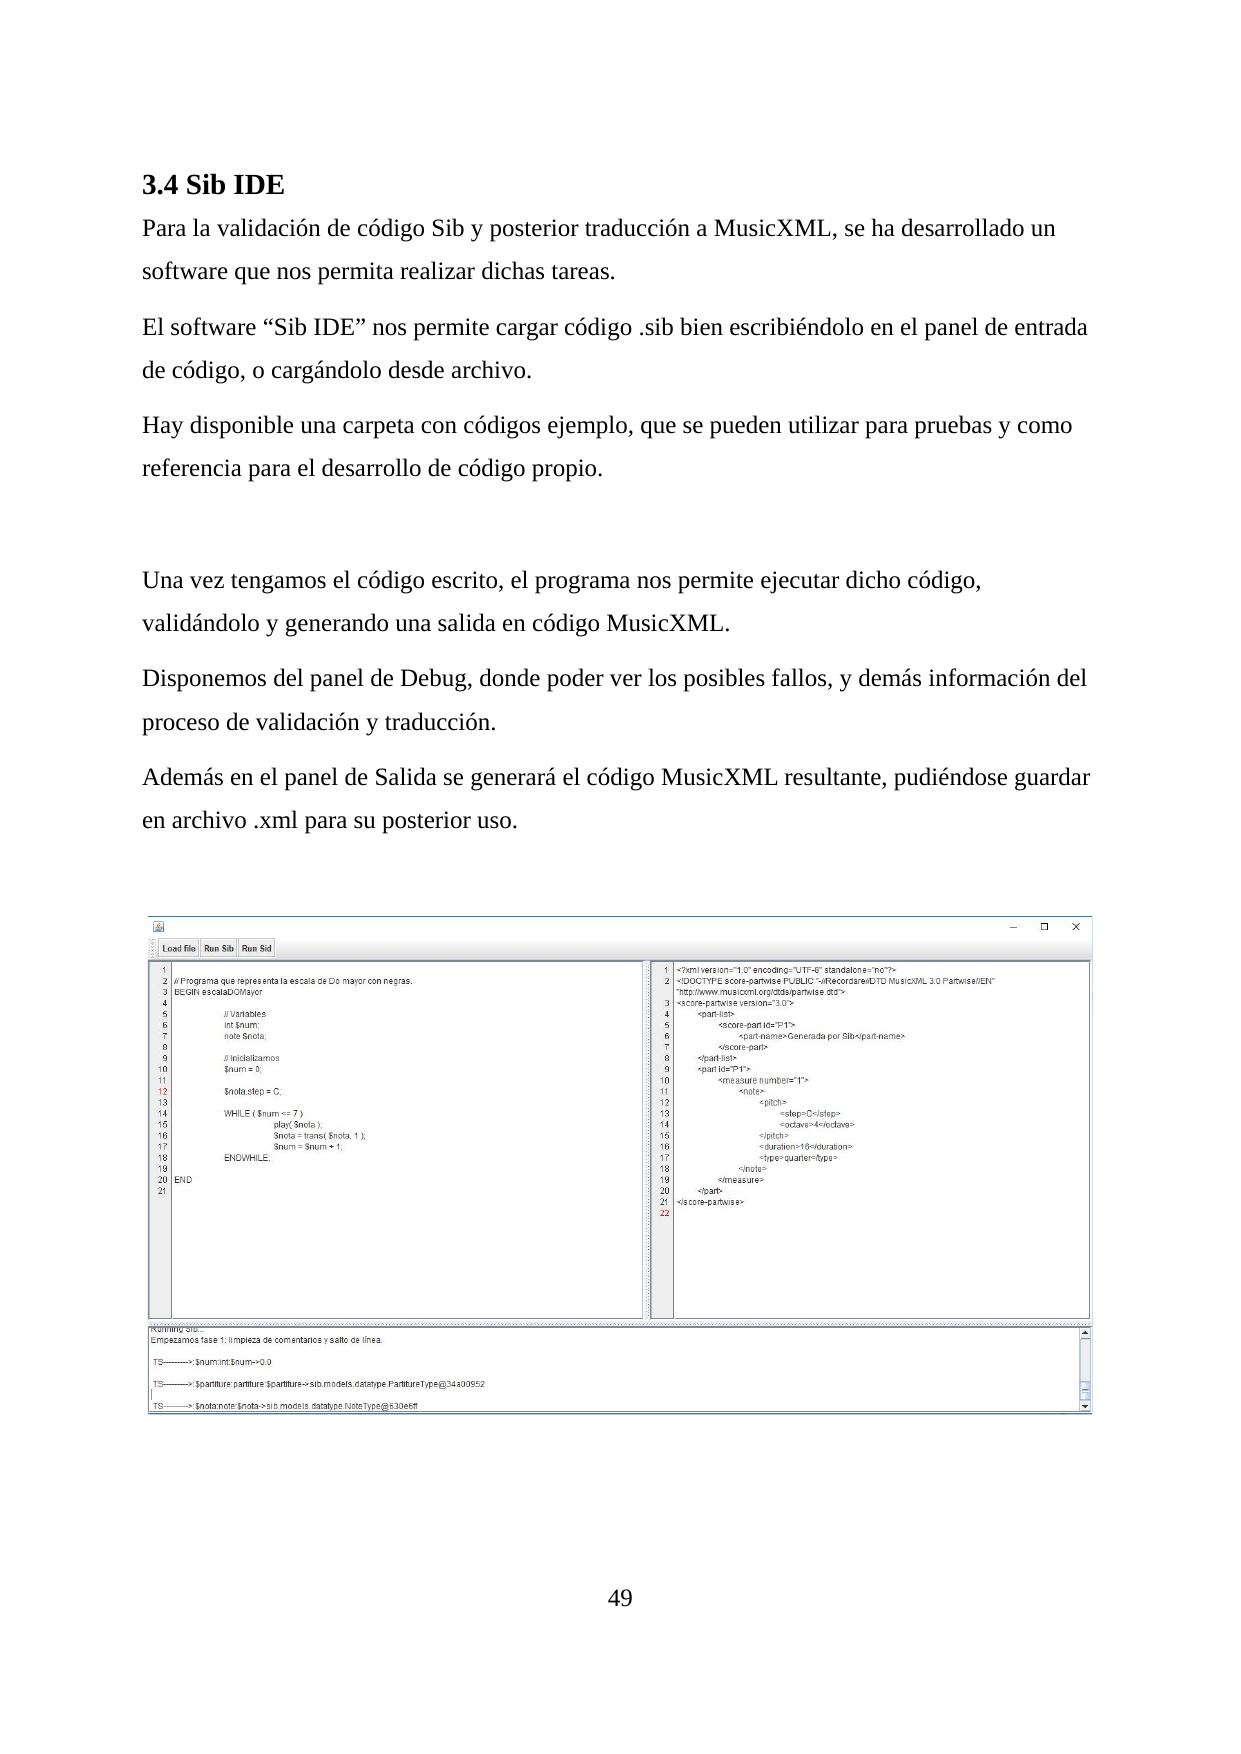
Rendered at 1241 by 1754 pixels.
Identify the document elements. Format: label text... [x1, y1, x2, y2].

text Disponemos del panel de Debug, donde poder ver los posibles fallos, y demás información del proceso de validación y traducción. [142, 663, 1098, 735]
text El software “Sib IDE” nos permite cargar código .sib bien escribiéndolo en el panel de entrada de código, o cargándolo desde archivo. [142, 312, 1098, 383]
text Además en el panel de Salida se generará el código MusicXML resultante, pudiéndose guardar en archivo .xml para su posterior uso. [142, 762, 1098, 834]
text Hay disponible una carpeta con códigos ejemplo, que se pueden utilizar para pruebas y como referencia para el desarrollo de código propio. [142, 410, 1098, 482]
subtitle 3.4 Sib IDE [142, 167, 1098, 200]
text Para la validación de código Sib y posterior traducción a MusicXML, se ha desarrollado un software que nos permita realizar dichas tareas. [142, 213, 1098, 285]
picture [147, 916, 1093, 1415]
text Una vez tengamos el código escrito, el programa nos permite ejecutar dicho código, validándolo y generando una salida en código MusicXML. [142, 565, 1098, 637]
